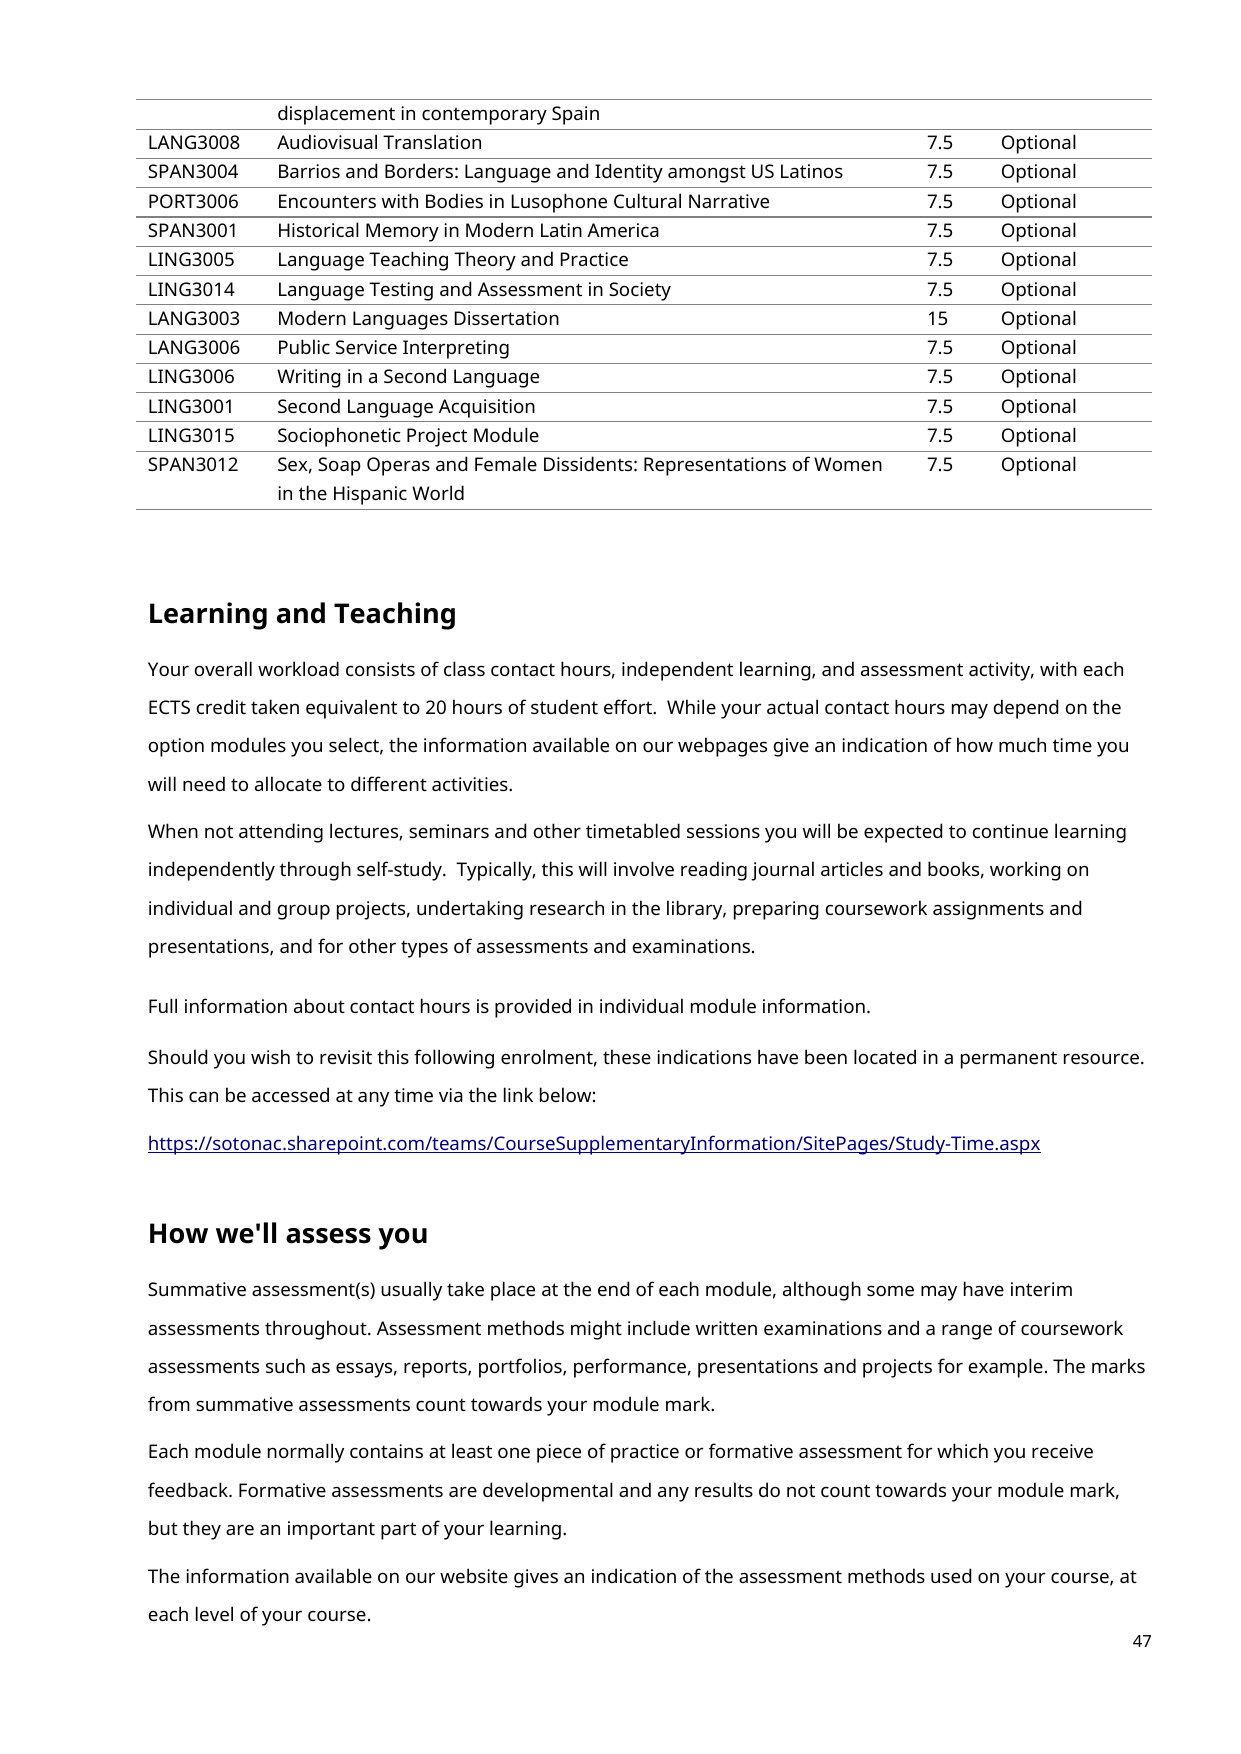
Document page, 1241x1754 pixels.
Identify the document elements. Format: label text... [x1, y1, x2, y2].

table_cell LING3015 [136, 422, 266, 451]
text Each module normally contains at least one piece of practice or formative assessment for which you receive feedback. Formative assessments are developmental and any results do not count towards your module mark, but they are an important part of your learning. [148, 1439, 1152, 1541]
table_cell LANG3008 [136, 130, 266, 158]
text Full information about contact hours is provided in individual module information. [148, 993, 1152, 1019]
table_cell 7.5 [916, 452, 989, 508]
table_cell [136, 100, 266, 128]
table_cell Optional [989, 422, 1152, 451]
table_cell 7.5 [916, 335, 989, 363]
table_cell SPAN3004 [136, 159, 266, 187]
table_cell Barrios and Borders: Language and Identity amongst US Latinos [266, 159, 916, 187]
table_cell LING3006 [136, 364, 266, 392]
table_cell [916, 100, 989, 128]
table_cell Public Service Interpreting [266, 335, 916, 363]
text The information available on our website gives an indication of the assessment methods used on your course, at each level of your course. [148, 1563, 1152, 1627]
table_cell Sociophonetic Project Module [266, 422, 916, 451]
table_cell Optional [989, 452, 1152, 508]
table_cell 15 [916, 305, 989, 333]
table_cell Optional [989, 364, 1152, 392]
table_cell Historical Memory in Modern Latin America [266, 218, 916, 246]
text When not attending lectures, seminars and other timetabled sessions you will be expected to continue learning independently through self-study. Typically, this will involve reading journal articles and books, working on individual and group projects, undertaking research in the library, preparing coursework assignments and presentations, and for other types of assessments and examinations. [148, 818, 1152, 959]
table_cell SPAN3012 [136, 452, 266, 508]
table_cell LANG3003 [136, 305, 266, 333]
table_cell 7.5 [916, 422, 989, 451]
table_cell Writing in a Second Language [266, 364, 916, 392]
table_cell Audiovisual Translation [266, 130, 916, 158]
table_cell Optional [989, 305, 1152, 333]
table_cell Modern Languages Dissertation [266, 305, 916, 333]
table_cell SPAN3001 [136, 218, 266, 246]
subtitle Learning and Teaching [148, 595, 1152, 632]
table_cell 7.5 [916, 159, 989, 187]
table_cell 7.5 [916, 188, 989, 216]
table_cell LING3005 [136, 247, 266, 275]
table_cell PORT3006 [136, 188, 266, 216]
table_cell Optional [989, 335, 1152, 363]
table_cell Optional [989, 188, 1152, 216]
table_cell Optional [989, 159, 1152, 187]
table_cell Language Testing and Assessment in Society [266, 276, 916, 304]
table_cell Optional [989, 393, 1152, 421]
table_cell Sex, Soap Operas and Female Dissidents: Representations of Women in the Hispanic World [266, 452, 916, 508]
table_cell Optional [989, 276, 1152, 304]
text https://sotonac.sharepoint.com/teams/CourseSupplementaryInformation/SitePages/Study-Time.aspx [148, 1130, 1152, 1155]
text Should you wish to revisit this following enrolment, these indications have been located in a permanent resource. This can be accessed at any time via the link below: [148, 1044, 1152, 1108]
table_cell 7.5 [916, 276, 989, 304]
table_cell 7.5 [916, 130, 989, 158]
text Summative assessment(s) usually take place at the end of each module, although some may have interim assessments throughout. Assessment methods might include written examinations and a range of coursework assessments such as essays, reports, portfolios, performance, presentations and projects for example. The marks from summative assessments count towards your module mark. [148, 1277, 1152, 1417]
table_cell Second Language Acquisition [266, 393, 916, 421]
table_cell Optional [989, 130, 1152, 158]
table_cell Language Teaching Theory and Practice [266, 247, 916, 275]
table_cell 7.5 [916, 218, 989, 246]
table_cell Optional [989, 218, 1152, 246]
table_cell Encounters with Bodies in Lusophone Cultural Narrative [266, 188, 916, 216]
table_cell LING3014 [136, 276, 266, 304]
table_cell LANG3006 [136, 335, 266, 363]
subtitle How we'll assess you [148, 1215, 1152, 1252]
table_cell 7.5 [916, 247, 989, 275]
table_cell LING3001 [136, 393, 266, 421]
text Your overall workload consists of class contact hours, independent learning, and assessment activity, with each ECTS credit taken equivalent to 20 hours of student effort. While your actual contact hours may depend on the option modules you select, the information available on our webpages give an indication of how much time you will need to allocate to different activities. [148, 656, 1152, 796]
table_cell Optional [989, 247, 1152, 275]
table_cell displacement in contemporary Spain [266, 100, 916, 128]
table_cell [989, 100, 1152, 128]
table_cell 7.5 [916, 393, 989, 421]
table_cell 7.5 [916, 364, 989, 392]
